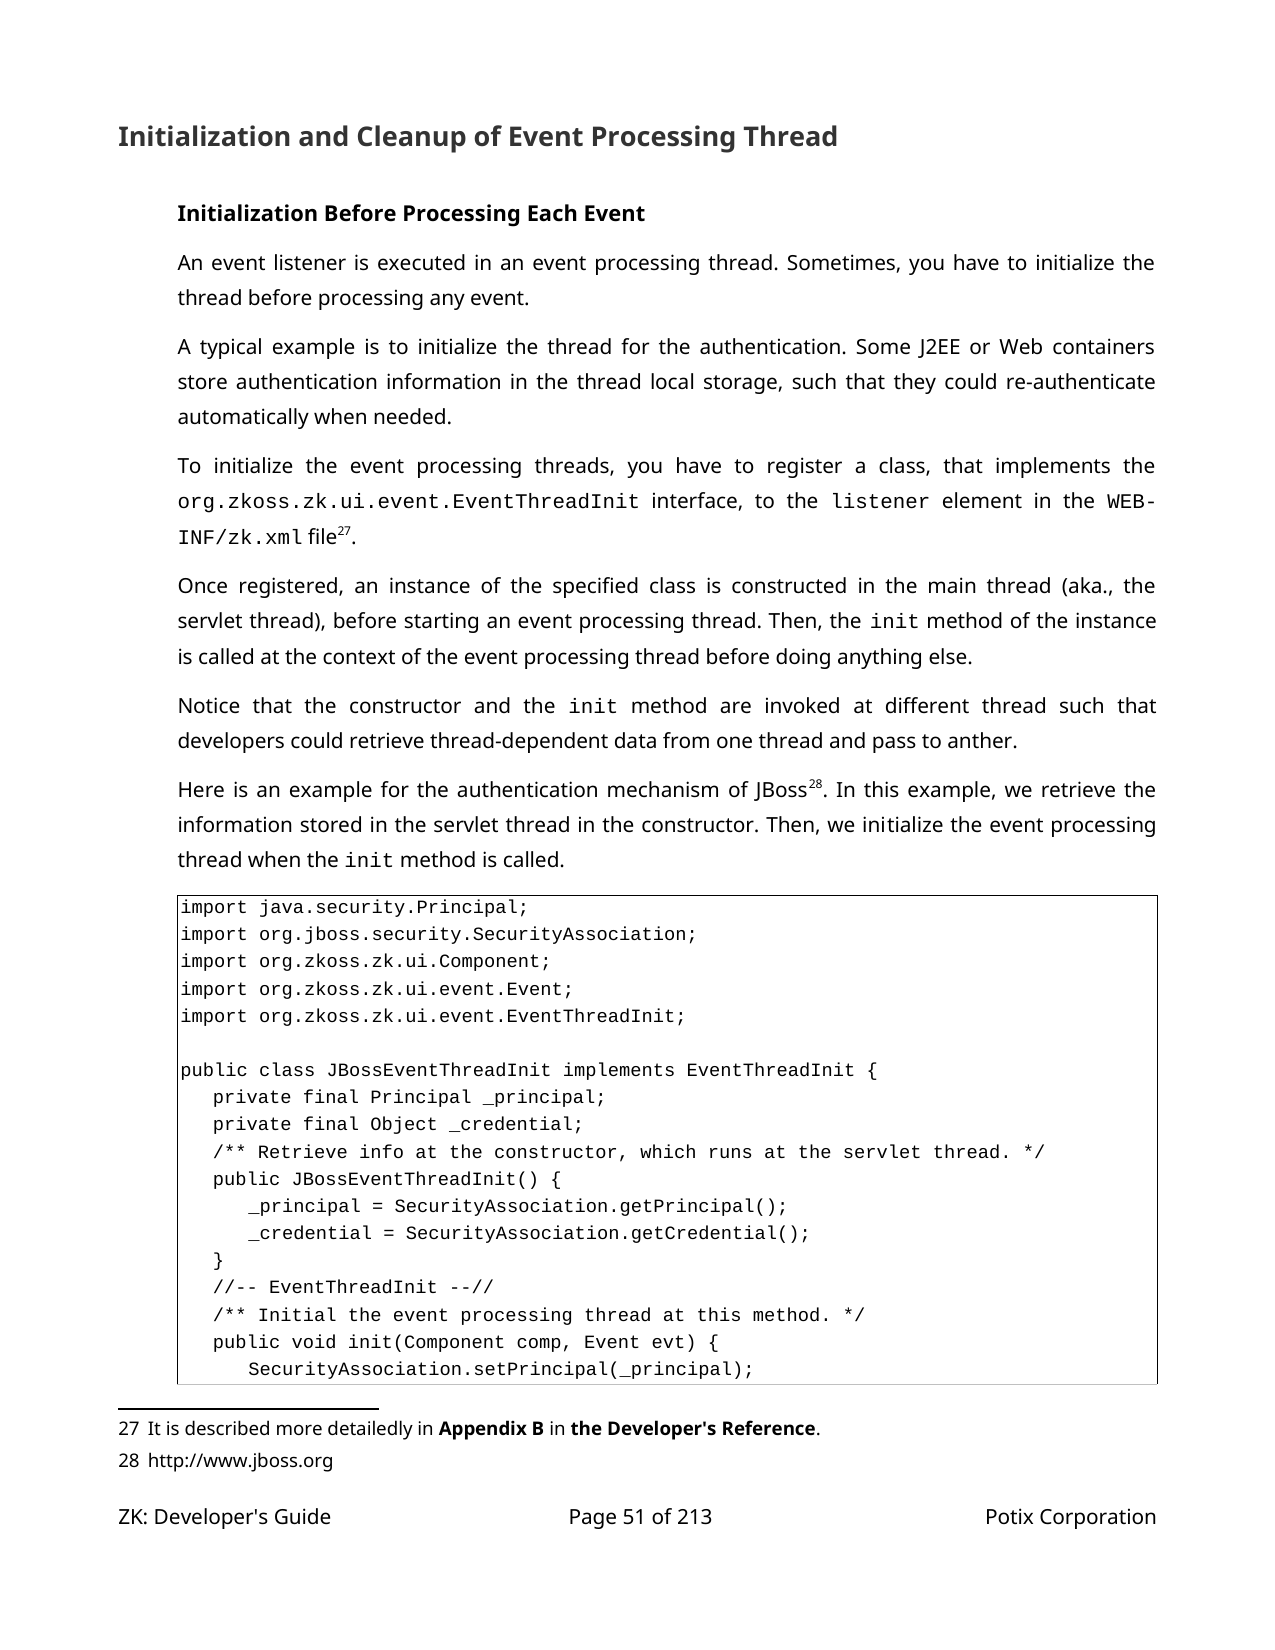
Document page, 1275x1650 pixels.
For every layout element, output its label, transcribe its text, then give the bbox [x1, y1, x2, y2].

text http://www.jboss.org [118, 1447, 1157, 1473]
text /** Retrieve info at the constructor, which runs at the servlet thread. */ [178, 1139, 1157, 1164]
text Once registered, an instance of the specified class is constructed in the main thread (aka., the servlet thread), before starting an event processing thread. Then, the init method of the instance is called at the context of the event processing thread before doing anything else. [177, 571, 1157, 670]
text import org.zkoss.zk.ui.event.EventThreadInit; [178, 1003, 1157, 1028]
text An event listener is executed in an event processing thread. Sometimes, you have to initialize the thread before processing any event. [177, 248, 1157, 311]
text Notice that the constructor and the init method are invoked at different thread such that developers could retrieve thread-dependent data from one thread and pass to anther. [177, 691, 1157, 754]
text public JBossEventThreadInit() { [178, 1167, 1157, 1191]
subtitle Initialization Before Processing Each Event [177, 197, 1157, 227]
text public class JBossEventThreadInit implements EventThreadInit { [178, 1058, 1157, 1082]
text public void init(Component comp, Event evt) { [178, 1330, 1157, 1354]
text SecurityAssociation.setPrincipal(_principal); [178, 1357, 1157, 1384]
text import org.zkoss.zk.ui.Component; [178, 949, 1157, 973]
text import org.jboss.security.SecurityAssociation; [178, 922, 1157, 946]
text //-- EventThreadInit --// [178, 1275, 1157, 1300]
text _credential = SecurityAssociation.getCredential(); [178, 1221, 1157, 1245]
text } [178, 1248, 1157, 1272]
text _principal = SecurityAssociation.getPrincipal(); [178, 1194, 1157, 1218]
text import java.security.Principal; [178, 896, 1157, 919]
text It is described more detailedly in Appendix B in the Developer's Reference. [118, 1416, 1157, 1441]
text To initialize the event processing threads, you have to register a class, that implements the org.zkoss.zk.ui.event.EventThreadInit interface, to the listener element in the WEB-INF/zk.xml file. [177, 451, 1157, 551]
text A typical example is to initialize the thread for the authentication. Some J2EE or Web containers store authentication information in the thread local storage, such that they could re-authenticate automatically when needed. [177, 332, 1157, 431]
text import org.zkoss.zk.ui.event.Event; [178, 976, 1157, 1001]
text Here is an example for the authentication mechanism of JBoss. In this example, we retrieve the information stored in the servlet thread in the constructor. Then, we initialize the event processing thread when the init method is called. [177, 775, 1157, 874]
text /** Initial the event processing thread at this method. */ [178, 1303, 1157, 1327]
subtitle Initialization and Cleanup of Event Processing Thread [118, 118, 1157, 155]
text private final Object _credential; [178, 1112, 1157, 1137]
text private final Principal _principal; [178, 1085, 1157, 1109]
